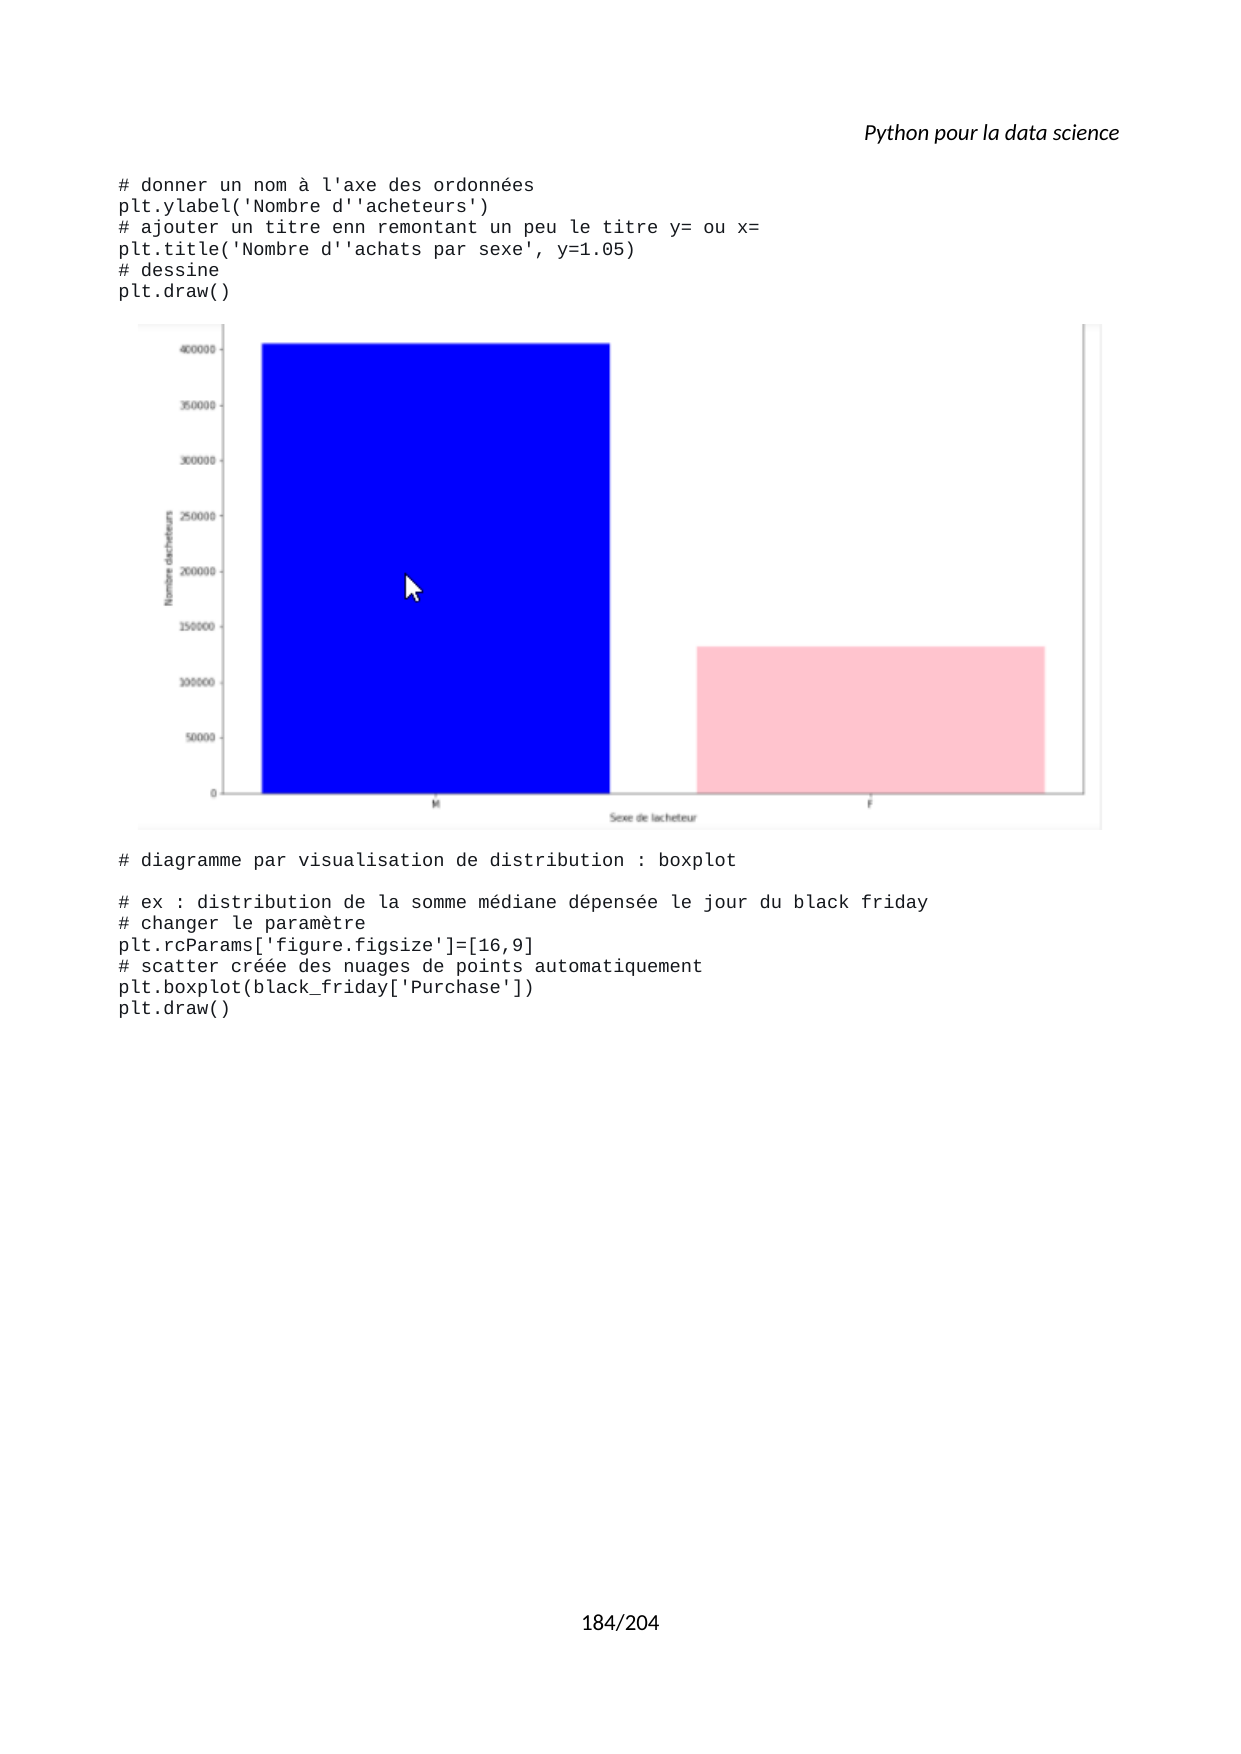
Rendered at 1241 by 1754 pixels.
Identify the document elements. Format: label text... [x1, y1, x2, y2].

text plt.title('Nombre d''achats par sexe', y=1.05) [118, 239, 1122, 261]
text # dessine [118, 261, 1122, 282]
text # ajouter un titre enn remontant un peu le titre y= ou x= [118, 218, 1122, 239]
text plt.draw() [118, 999, 1122, 1020]
text # changer le paramètre [118, 914, 1122, 935]
text # ex : distribution de la somme médiane dépensée le jour du black friday [118, 893, 1122, 914]
text plt.rcParams['figure.figsize']=[16,9] [118, 935, 1122, 957]
text # donner un nom à l'axe des ordonnées [118, 176, 1122, 197]
text plt.draw() [118, 282, 1122, 303]
text plt.ylabel('Nombre d''acheteurs') [118, 197, 1122, 218]
text # diagramme par visualisation de distribution : boxplot [118, 850, 1122, 872]
text plt.boxplot(black_friday['Purchase']) [118, 978, 1122, 999]
text # scatter créée des nuages de points automatiquement [118, 957, 1122, 978]
picture [137, 324, 1103, 830]
